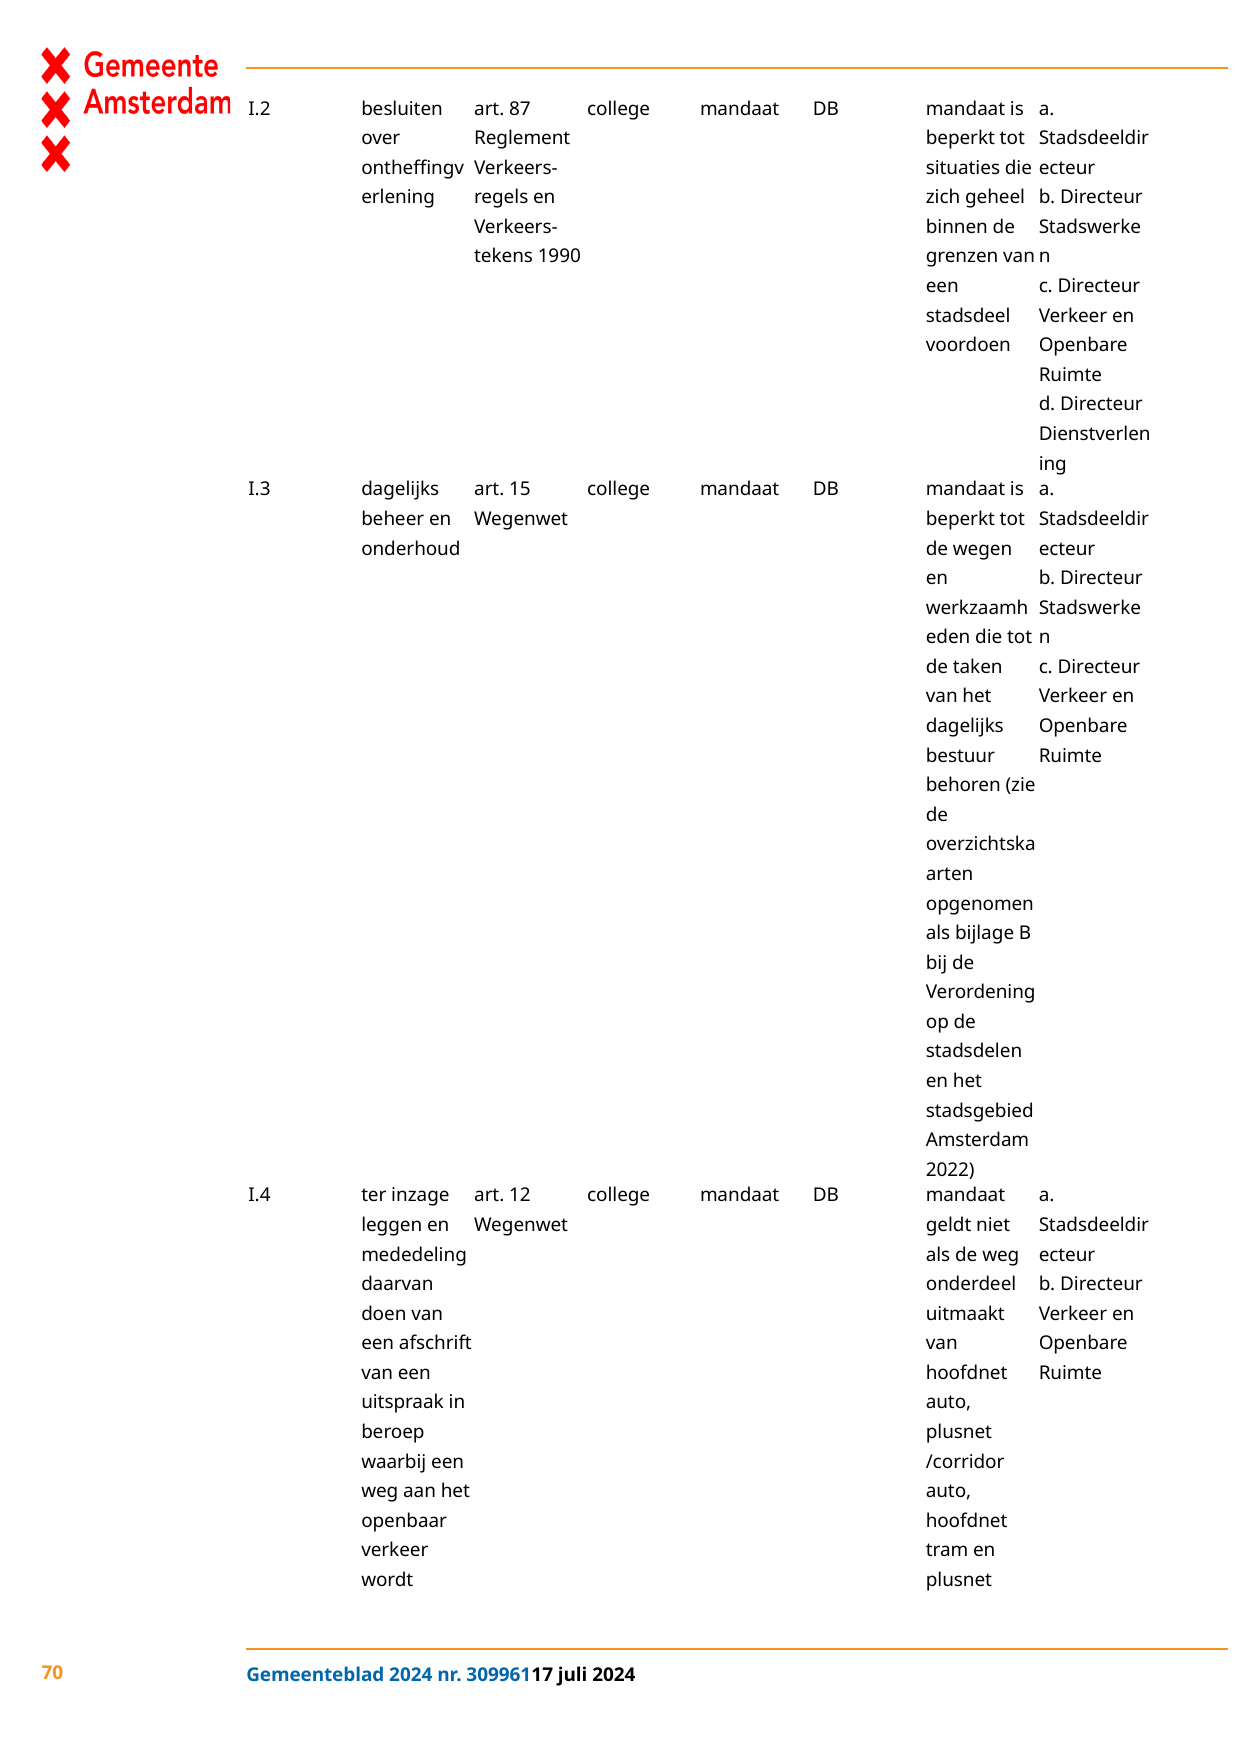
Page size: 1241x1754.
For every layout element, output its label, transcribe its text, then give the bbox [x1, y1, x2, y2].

table_cell mandaat is beperkt tot situaties die zich geheel binnen de grenzen van een stadsdeel voordoen [926, 95, 1038, 476]
table_cell a. Stadsdeeldirecteur b. Directeur Stadswerken c. Directeur Verkeer en Openbare Ruimte [1039, 476, 1152, 1182]
table_cell art. 15 Wegenwet [474, 476, 587, 1182]
table_cell college [587, 476, 700, 1182]
table_cell mandaat geldt niet als de weg onderdeel uitmaakt van hoofdnet auto, plusnet /corridor auto, hoofdnet tram en plusnet [926, 1182, 1038, 1592]
table_cell a. Stadsdeeldirecteur b. Directeur Verkeer en Openbare Ruimte [1039, 1182, 1152, 1592]
table_cell college [587, 95, 700, 476]
table_cell college [587, 1182, 700, 1592]
table_cell DB [813, 95, 926, 476]
picture [41, 47, 231, 172]
table_cell mandaat [700, 95, 813, 476]
table_cell mandaat [700, 476, 813, 1182]
table_cell art. 12 Wegenwet [474, 1182, 587, 1592]
table_cell ter inzage leggen en mededeling daarvan doen van een afschrift van een uitspraak in beroep waarbij een weg aan het openbaar verkeer wordt [361, 1182, 474, 1592]
table_cell mandaat [700, 1182, 813, 1592]
table_cell dagelijks beheer en onderhoud [361, 476, 474, 1182]
table_cell DB [813, 476, 926, 1182]
table_cell art. 87 Reglement Verkeers-regels en Verkeers-tekens 1990 [474, 95, 587, 476]
table_cell a. Stadsdeeldirecteur b. Directeur Stadswerken c. Directeur Verkeer en Openbare Ruimte d. Directeur Dienstverlening [1039, 95, 1152, 476]
table_cell I.4 [248, 1182, 361, 1592]
table_cell besluiten over ontheffingverlening [361, 95, 474, 476]
table_cell I.2 [248, 95, 361, 476]
table_cell DB [813, 1182, 926, 1592]
table_cell I.3 [248, 476, 361, 1182]
table_cell mandaat is beperkt tot de wegen en werkzaamheden die tot de taken van het dagelijks bestuur behoren (zie de overzichtskaarten opgenomen als bijlage B bij de Verordening op de stadsdelen en het stadsgebied Amsterdam 2022) [926, 476, 1038, 1182]
